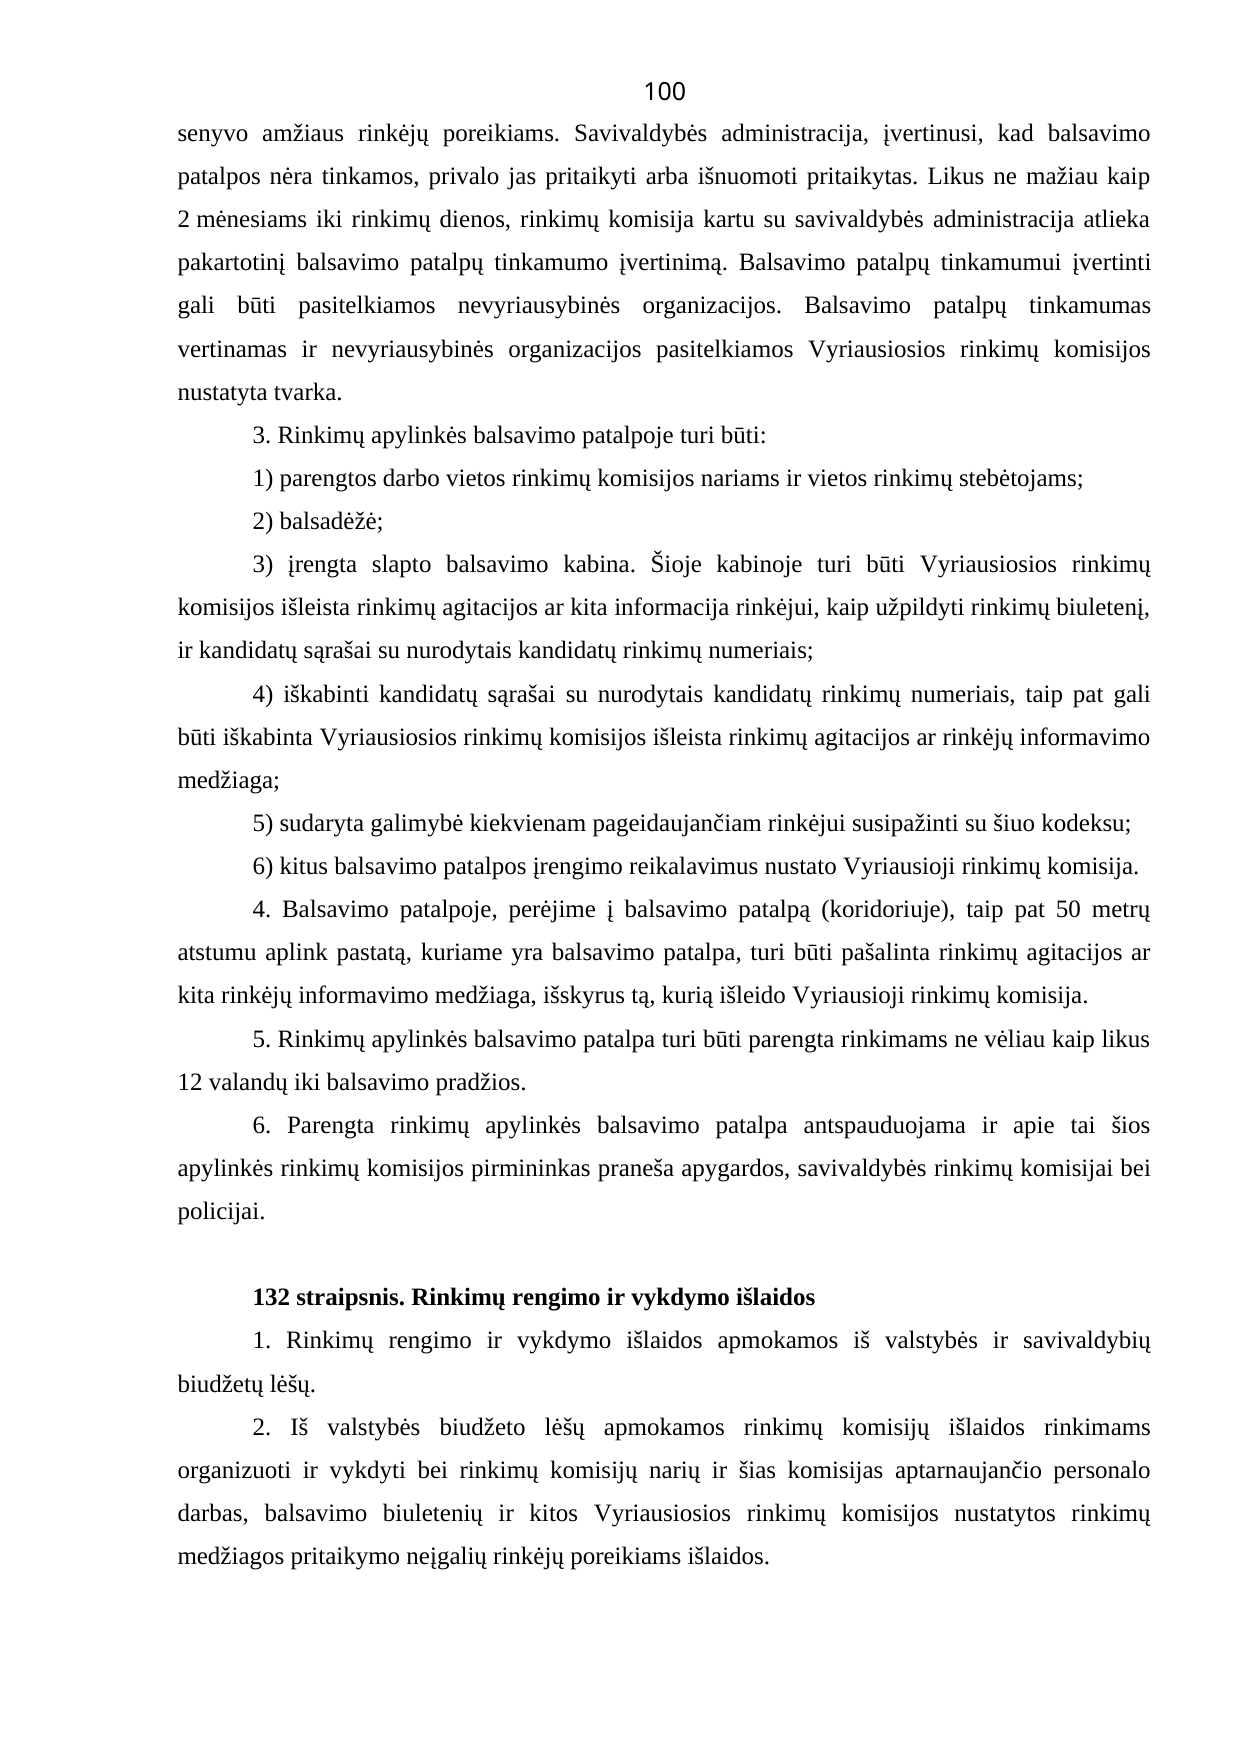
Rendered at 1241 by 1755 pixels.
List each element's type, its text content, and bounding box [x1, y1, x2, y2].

text 5) sudaryta galimybė kiekvienam pageidaujančiam rinkėjui susipažinti su šiuo kodeksu; [177, 808, 1152, 837]
text 2. Iš valstybės biudžeto lėšų apmokamos rinkimų komisijų išlaidos rinkimams organizuoti ir vykdyti bei rinkimų komisijų narių ir šias komisijas aptarnaujančio personalo darbas, balsavimo biuletenių ir kitos Vyriausiosios rinkimų komisijos nustatytos rinkimų medžiagos pritaikymo neįgalių rinkėjų poreikiams išlaidos. [177, 1412, 1152, 1570]
text 132 straipsnis. Rinkimų rengimo ir vykdymo išlaidos [177, 1282, 1152, 1311]
text 1. Rinkimų rengimo ir vykdymo išlaidos apmokamos iš valstybės ir savivaldybių biudžetų lėšų. [177, 1326, 1152, 1397]
text 3. Rinkimų apylinkės balsavimo patalpoje turi būti: [177, 420, 1152, 449]
text senyvo amžiaus rinkėjų poreikiams. Savivaldybės administracija, įvertinusi, kad balsavimo patalpos nėra tinkamos, privalo jas pritaikyti arba išnuomoti pritaikytas. Likus ne mažiau kaip 2 mėnesiams iki rinkimų dienos, rinkimų komisija kartu su savivaldybės administracija atlieka pakartotinį balsavimo patalpų tinkamumo įvertinimą. Balsavimo patalpų tinkamumui įvertinti gali būti pasitelkiamos nevyriausybinės organizacijos. Balsavimo patalpų tinkamumas vertinamas ir nevyriausybinės organizacijos pasitelkiamos Vyriausiosios rinkimų komisijos nustatyta tvarka. [177, 118, 1152, 406]
text 1) parengtos darbo vietos rinkimų komisijos nariams ir vietos rinkimų stebėtojams; [177, 463, 1152, 492]
text 6. Parengta rinkimų apylinkės balsavimo patalpa antspauduojama ir apie tai šios apylinkės rinkimų komisijos pirmininkas praneša apygardos, savivaldybės rinkimų komisijai bei policijai. [177, 1110, 1152, 1225]
text 4. Balsavimo patalpoje, perėjime į balsavimo patalpą (koridoriuje), taip pat 50 metrų atstumu aplink pastatą, kuriame yra balsavimo patalpa, turi būti pašalinta rinkimų agitacijos ar kita rinkėjų informavimo medžiaga, išskyrus tą, kurią išleido Vyriausioji rinkimų komisija. [177, 894, 1152, 1009]
text 3) įrengta slapto balsavimo kabina. Šioje kabinoje turi būti Vyriausiosios rinkimų komisijos išleista rinkimų agitacijos ar kita informacija rinkėjui, kaip užpildyti rinkimų biuletenį, ir kandidatų sąrašai su nurodytais kandidatų rinkimų numeriais; [177, 549, 1152, 664]
text 5. Rinkimų apylinkės balsavimo patalpa turi būti parengta rinkimams ne vėliau kaip likus 12 valandų iki balsavimo pradžios. [177, 1024, 1152, 1096]
text 6) kitus balsavimo patalpos įrengimo reikalavimus nustato Vyriausioji rinkimų komisija. [177, 851, 1152, 880]
text 2) balsadėžė; [177, 506, 1152, 535]
text 4) iškabinti kandidatų sąrašai su nurodytais kandidatų rinkimų numeriais, taip pat gali būti iškabinta Vyriausiosios rinkimų komisijos išleista rinkimų agitacijos ar rinkėjų informavimo medžiaga; [177, 679, 1152, 794]
